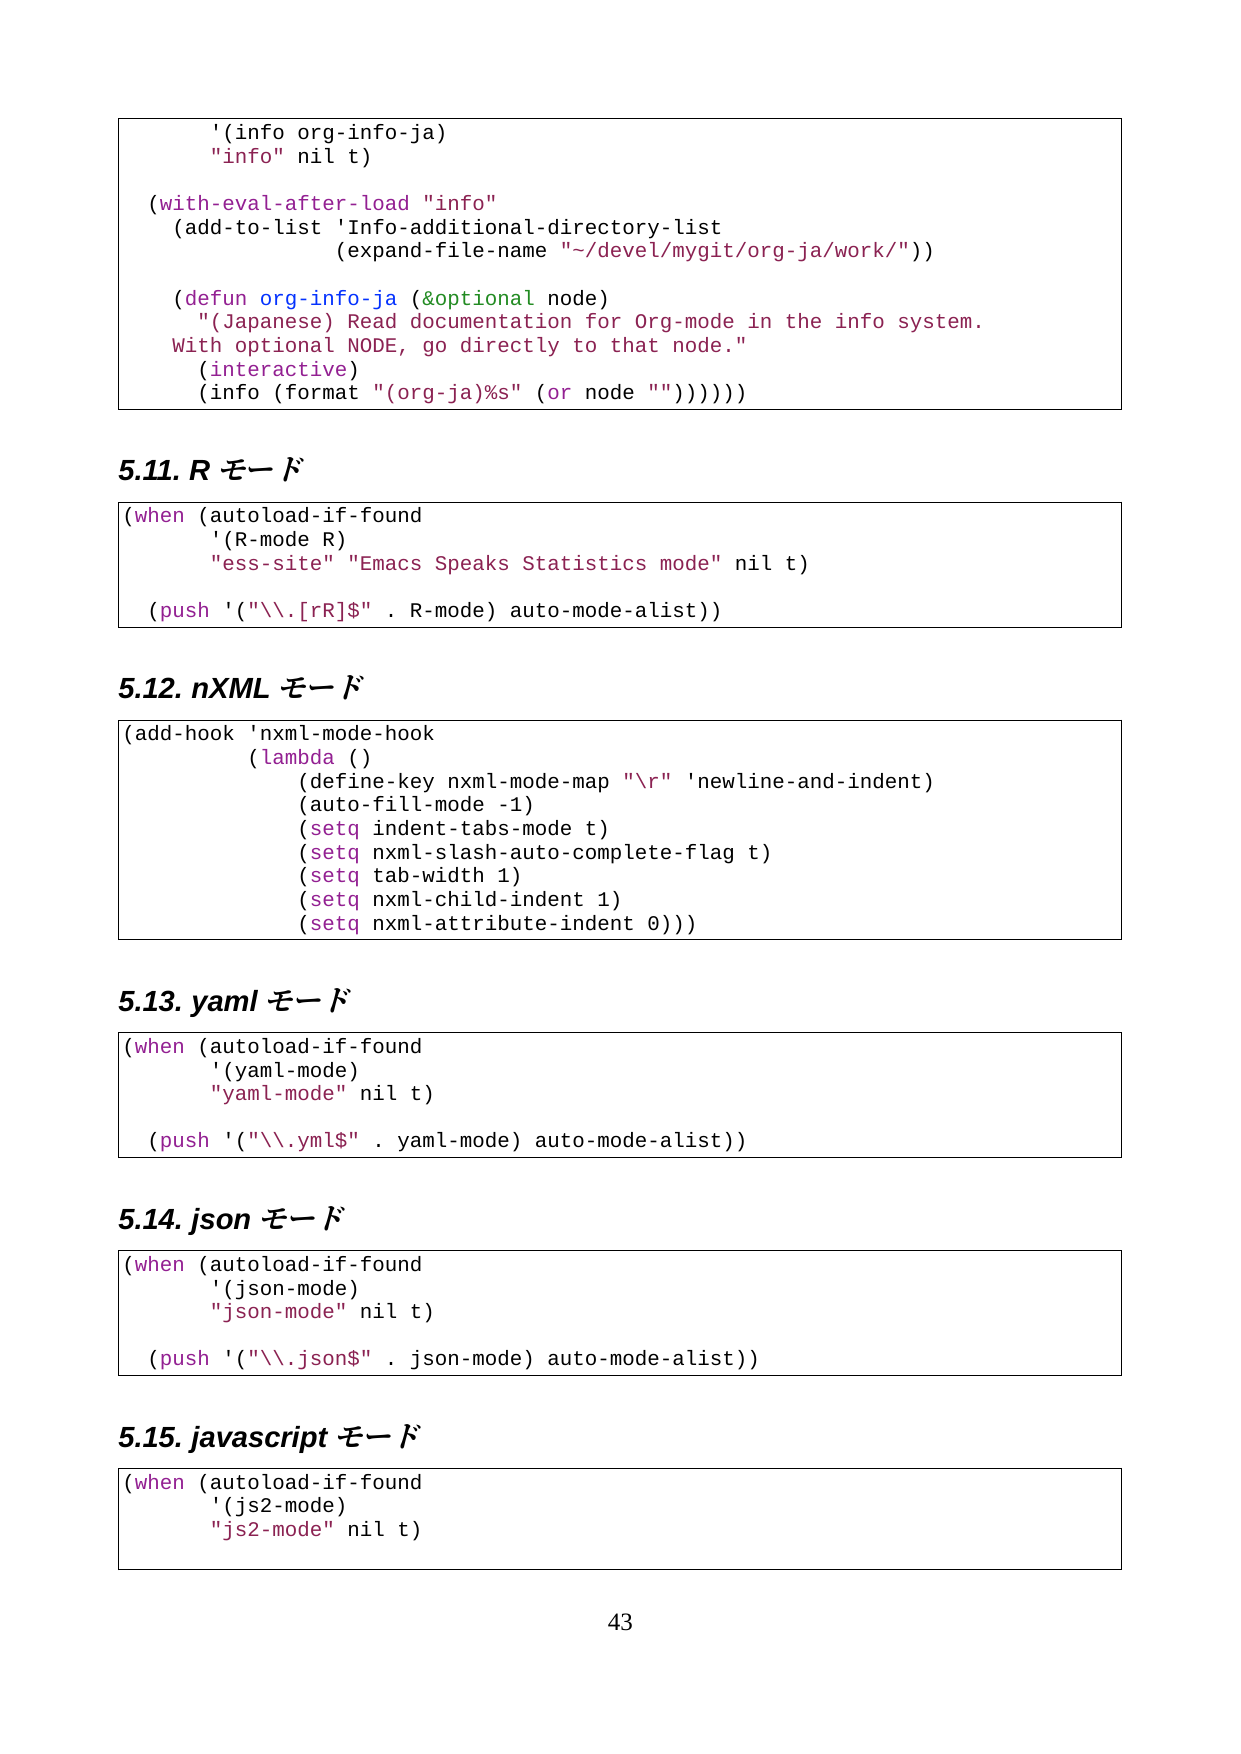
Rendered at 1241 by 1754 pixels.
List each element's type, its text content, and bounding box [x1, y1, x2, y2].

text (defun org-info-ja (&optional node) [119, 284, 1121, 307]
text (push '("\\.[rR]$" . R-mode) auto-mode-alist)) [119, 596, 1121, 627]
text (setq nxml-attribute-indent 0))) [119, 909, 1121, 939]
text "js2-mode" nil t) [119, 1515, 1121, 1539]
subtitle javascriptモード [118, 1413, 1122, 1455]
subtitle nXMLモード [118, 665, 1122, 707]
text '(R-mode R) [119, 525, 1121, 549]
text (setq nxml-child-indent 1) [119, 885, 1121, 909]
text (when (autoload-if-found [119, 503, 1121, 525]
text (when (autoload-if-found [119, 1033, 1121, 1056]
text "yaml-mode" nil t) [119, 1079, 1121, 1103]
text "(Japanese) Read documentation for Org-mode in the info system. [119, 307, 1121, 331]
text '(json-mode) [119, 1273, 1121, 1297]
text (auto-fill-mode -1) [119, 790, 1121, 814]
text '(yaml-mode) [119, 1056, 1121, 1079]
text (add-hook 'nxml-mode-hook [119, 721, 1121, 743]
text '(js2-mode) [119, 1491, 1121, 1515]
text (interactive) [119, 354, 1121, 378]
text (setq tab-width 1) [119, 861, 1121, 885]
text "json-mode" nil t) [119, 1297, 1121, 1321]
text With optional NODE, go directly to that node." [119, 331, 1121, 354]
text (when (autoload-if-found [119, 1469, 1121, 1491]
text (lambda () [119, 743, 1121, 767]
text (setq nxml-slash-auto-complete-flag t) [119, 838, 1121, 861]
text (push '("\\.json$" . json-mode) auto-mode-alist)) [119, 1344, 1121, 1375]
text (push '("\\.yml$" . yaml-mode) auto-mode-alist)) [119, 1127, 1121, 1157]
text (setq indent-tabs-mode t) [119, 814, 1121, 838]
text (when (autoload-if-found [119, 1251, 1121, 1273]
subtitle jsonモード [118, 1196, 1122, 1237]
text '(info org-info-ja) [119, 119, 1121, 142]
text (add-to-list 'Info-additional-directory-list [119, 213, 1121, 236]
text (with-eval-after-load "info" [119, 189, 1121, 213]
subtitle Rモード [118, 447, 1122, 489]
subtitle yamlモード [118, 978, 1122, 1019]
text (expand-file-name "~/devel/mygit/org-ja/work/")) [119, 236, 1121, 260]
text "info" nil t) [119, 142, 1121, 165]
text (define-key nxml-mode-map "\r" 'newline-and-indent) [119, 767, 1121, 790]
text "ess-site" "Emacs Speaks Statistics mode" nil t) [119, 549, 1121, 572]
text (info (format "(org-ja)%s" (or node "")))))) [119, 378, 1121, 409]
